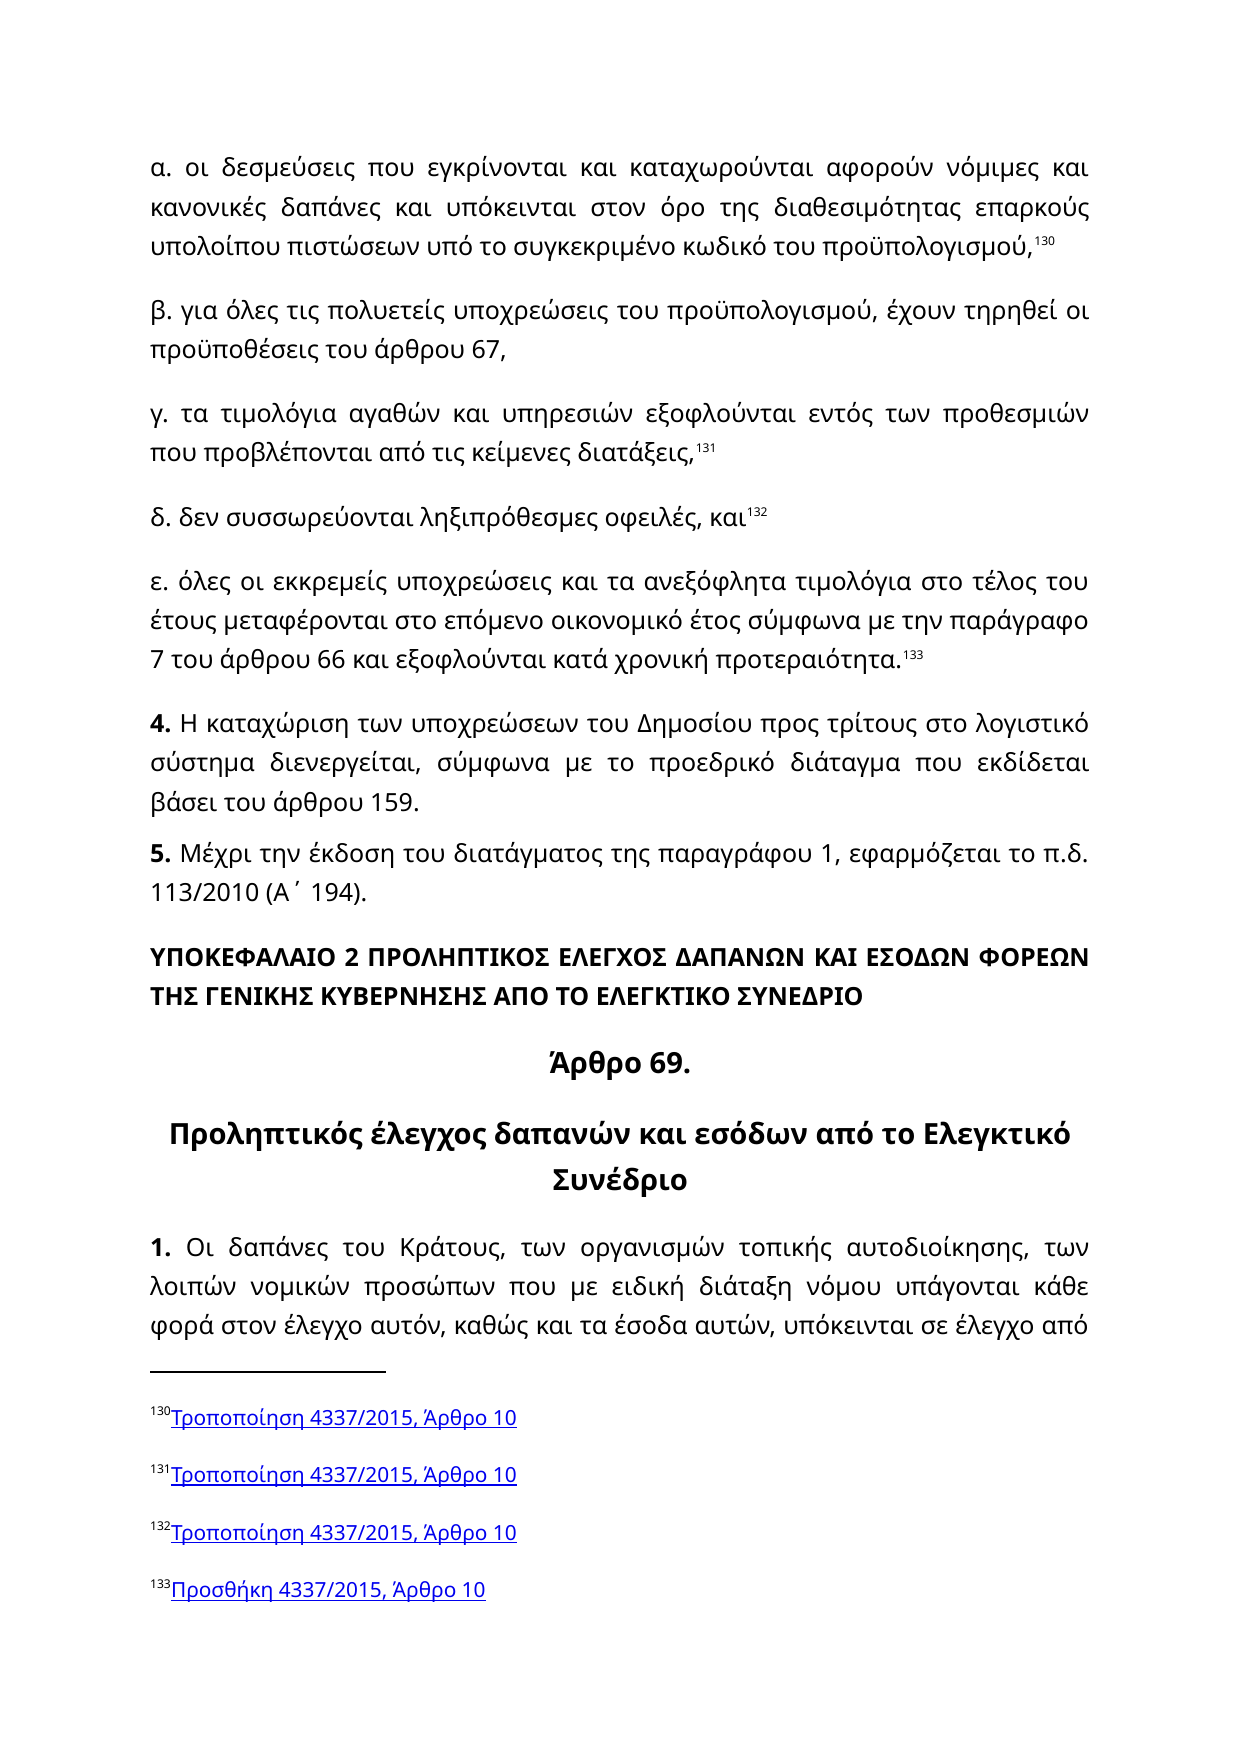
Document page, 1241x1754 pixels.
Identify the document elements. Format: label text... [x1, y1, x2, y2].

subtitle Άρθρο 69. [150, 1042, 1090, 1082]
text Τροποποίηση 4337/2015, Άρθρο 10 [150, 1518, 1090, 1546]
text β. για όλες τις πολυετείς υποχρεώσεις του προϋπολογισμού, έχουν τηρηθεί οι προϋποθέσεις του άρθρου 67, [150, 292, 1090, 366]
text 1. Οι δαπάνες του Κράτους, των οργανισμών τοπικής αυτοδιοίκησης, των λοιπών νομικών προσώπων που με ειδική διάταξη νόμου υπάγονται κάθε φορά στον έλεγχο αυτόν, καθώς και τα έσοδα αυτών, υπόκεινται σε έλεγχο από [150, 1229, 1090, 1342]
text α. οι δεσμεύσεις που εγκρίνονται και καταχωρούνται αφορούν νόμιμες και κανονικές δαπάνες και υπόκεινται στον όρο της διαθεσιμότητας επαρκούς υπολοίπου πιστώσεων υπό το συγκεκριμένο κωδικό του προϋπολογισμού, [150, 150, 1090, 262]
subtitle Προληπτικός έλεγχος δαπανών και εσόδων από το Ελεγκτικό Συνέδριο [150, 1113, 1090, 1198]
text Τροποποίηση 4337/2015, Άρθρο 10 [150, 1403, 1090, 1431]
text Προσθήκη 4337/2015, Άρθρο 10 [150, 1576, 1090, 1604]
text 4. Η καταχώριση των υποχρεώσεων του Δημοσίου προς τρίτους στο λογιστικό σύστημα διενεργείται, σύμφωνα με το προεδρικό διάταγμα που εκδίδεται βάσει του άρθρου 159. [150, 706, 1090, 818]
text γ. τα τιμολόγια αγαθών και υπηρεσιών εξοφλούνται εντός των προθεσμιών που προβλέπονται από τις κείμενες διατάξεις, [150, 396, 1090, 469]
text ΥΠΟΚΕΦΑΛΑΙΟ 2 ΠΡΟΛΗΠΤΙΚΟΣ ΕΛΕΓΧΟΣ ΔΑΠΑΝΩΝ ΚΑΙ ΕΣΟΔΩΝ ΦΟΡΕΩΝ ΤΗΣ ΓΕΝΙΚΗΣ ΚΥΒΕΡΝΗΣΗΣ ΑΠΟ ΤΟ ΕΛΕΓΚΤΙΚΟ ΣΥΝΕΔΡΙΟ [150, 939, 1090, 1012]
text ε. όλες οι εκκρεμείς υποχρεώσεις και τα ανεξόφλητα τιμολόγια στο τέλος του έτους μεταφέρονται στο επόμενο οικονομικό έτος σύμφωνα με την παράγραφο 7 του άρθρου 66 και εξοφλούνται κατά χρονική προτεραιότητα. [150, 563, 1090, 676]
text 5. Μέχρι την έκδοση του διατάγματος της παραγράφου 1, εφαρμόζεται το π.δ. 113/2010 (Α΄ 194). [150, 836, 1090, 909]
text Τροποποίηση 4337/2015, Άρθρο 10 [150, 1460, 1090, 1489]
text δ. δεν συσσωρεύονται ληξιπρόθεσμες οφειλές, και [150, 499, 1090, 533]
